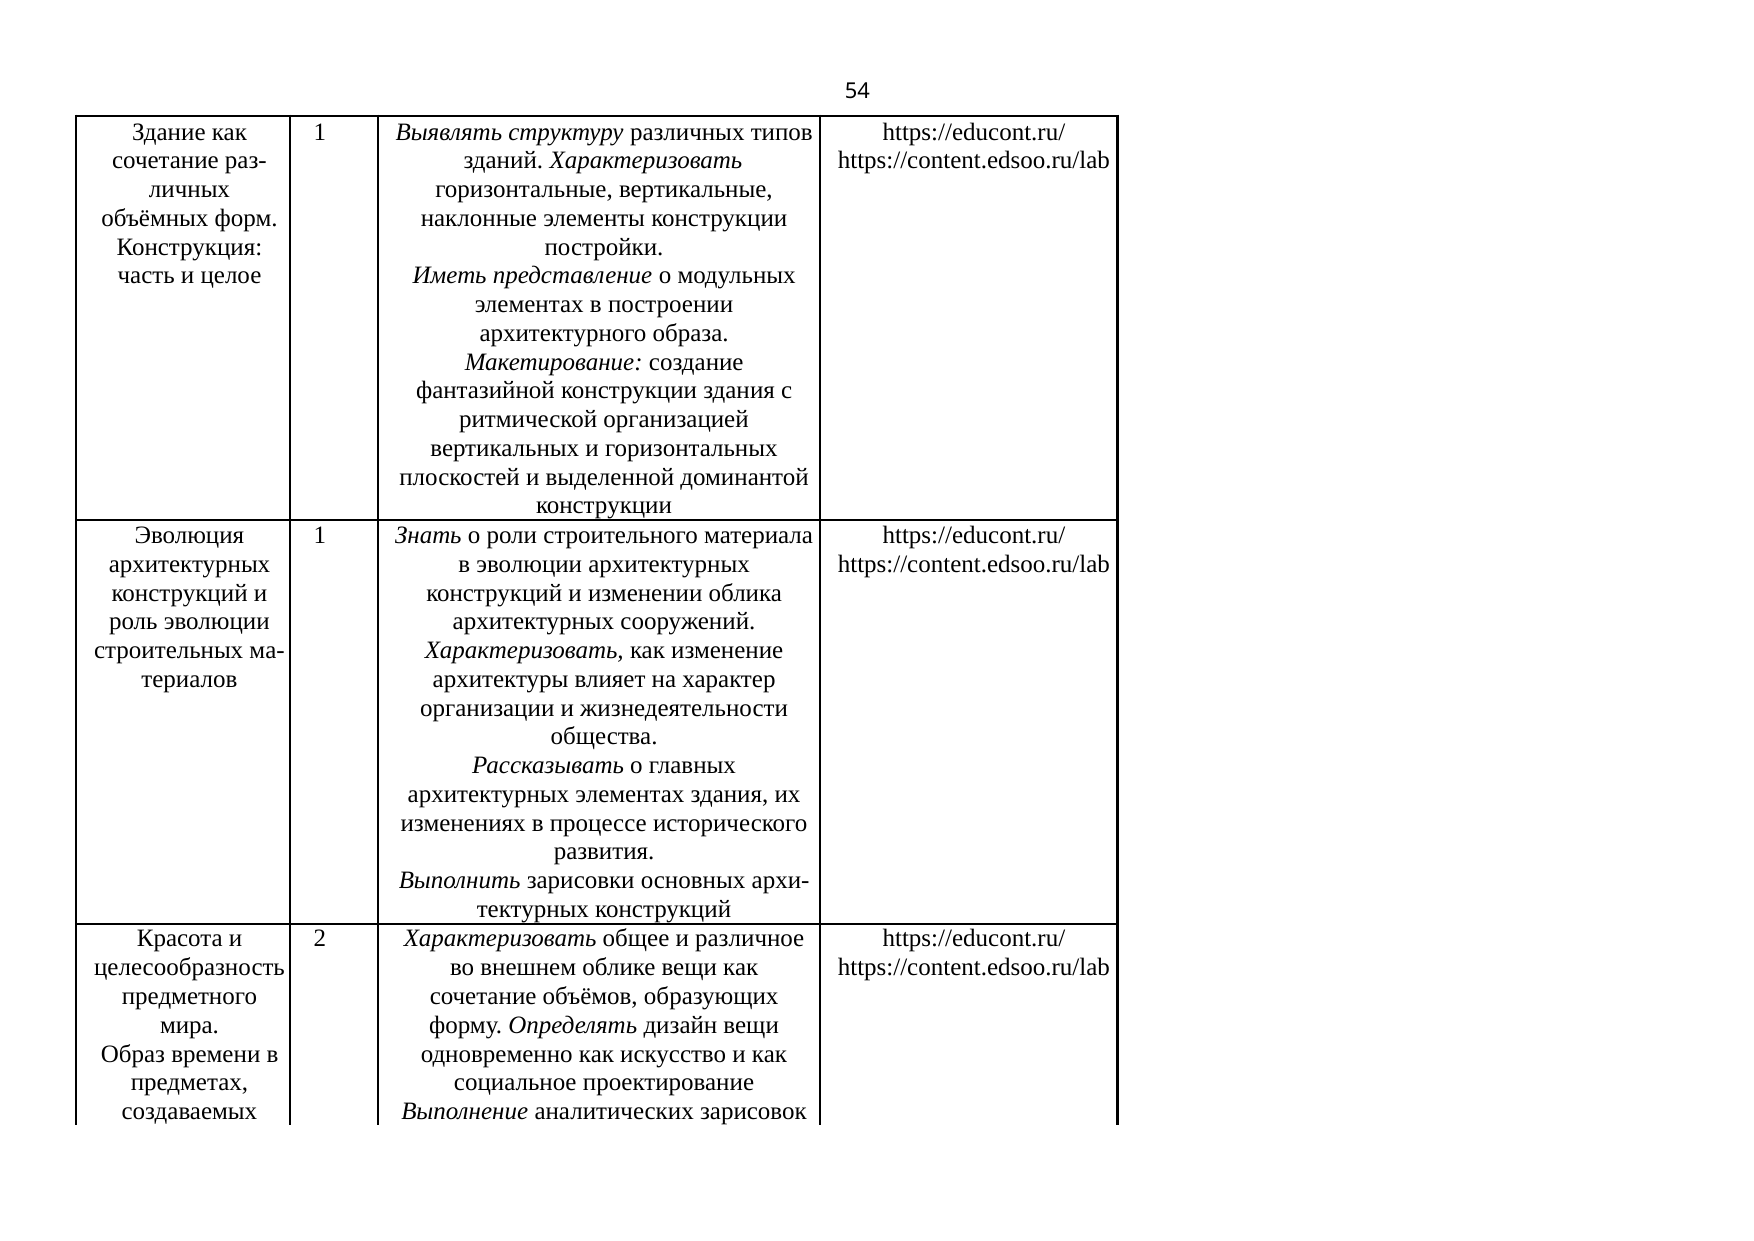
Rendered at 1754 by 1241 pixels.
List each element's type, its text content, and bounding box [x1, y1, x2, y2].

table_cell https://content.edsoo.ru/lab [821, 145, 1116, 174]
table_cell Знать о роли строительного материала [379, 521, 819, 549]
table_cell [821, 578, 1116, 606]
table_cell объёмных форм. [77, 203, 289, 232]
table_cell тектурных конструкций [379, 894, 819, 923]
table_cell личных [77, 174, 289, 203]
table_cell [291, 606, 377, 635]
table_header Выявлять структуру различных типов [379, 117, 819, 145]
table_cell элементах в построении [379, 289, 819, 318]
table_cell создаваемых [77, 1096, 289, 1125]
table_cell [291, 318, 377, 347]
table_cell [821, 606, 1116, 635]
table_cell [291, 894, 377, 923]
table_cell [77, 808, 289, 836]
table_cell Эволюция [77, 521, 289, 549]
table_cell постройки. [379, 232, 819, 260]
table_cell Выполнение аналитических зарисовок [379, 1096, 819, 1125]
table_cell архитектурного образа. [379, 318, 819, 347]
table_cell архитектурных сооружений. [379, 606, 819, 635]
table_cell [77, 779, 289, 808]
table_cell [821, 664, 1116, 693]
table_cell [77, 289, 289, 318]
table_cell [291, 404, 377, 433]
table_cell [291, 953, 377, 981]
table_cell [77, 404, 289, 433]
table_cell форму. Определять дизайн вещи [379, 1010, 819, 1039]
table_cell горизонтальные, вертикальные, [379, 174, 819, 203]
table_cell [291, 203, 377, 232]
table_cell [821, 462, 1116, 490]
table_cell [291, 578, 377, 606]
table_cell архитектурных элементах здания, их [379, 779, 819, 808]
table_cell [821, 347, 1116, 375]
table_cell предметах, [77, 1068, 289, 1096]
table_cell [77, 462, 289, 490]
table_cell [821, 750, 1116, 779]
table_cell [291, 721, 377, 750]
table_cell [821, 721, 1116, 750]
table_cell роль эволюции [77, 606, 289, 635]
table_cell сочетание объёмов, образующих [379, 981, 819, 1010]
table_cell в эволюции архитектурных [379, 549, 819, 578]
table_cell плоскостей и выделенной доминантой [379, 462, 819, 490]
table_cell [77, 375, 289, 404]
table_cell развития. [379, 836, 819, 865]
table_cell архитектурных [77, 549, 289, 578]
table_cell [291, 808, 377, 836]
table_cell вертикальных и горизонтальных [379, 433, 819, 462]
table_cell [821, 174, 1116, 203]
table_cell [821, 203, 1116, 232]
table_cell 2 [291, 925, 377, 952]
table_cell одновременно как искусство и как [379, 1039, 819, 1067]
table_cell [821, 1096, 1116, 1125]
table_cell предметного [77, 981, 289, 1010]
table_cell [77, 347, 289, 375]
table_cell [291, 433, 377, 462]
table_cell Иметь представление о модульных [379, 260, 819, 289]
table_cell 1 [291, 521, 377, 549]
table_cell [291, 750, 377, 779]
table_cell ритмической организацией [379, 404, 819, 433]
table_cell [821, 836, 1116, 865]
table_cell [821, 865, 1116, 894]
table_cell Рассказывать о главных [379, 750, 819, 779]
table_cell [821, 289, 1116, 318]
table_cell Красота и [77, 925, 289, 952]
table_cell [821, 779, 1116, 808]
table_cell во внешнем облике вещи как [379, 953, 819, 981]
table_cell социальное проектирование [379, 1068, 819, 1096]
table_cell [821, 1039, 1116, 1067]
table_cell [291, 981, 377, 1010]
table_cell сочетание раз- [77, 145, 289, 174]
table_cell конструкции [379, 490, 819, 519]
table_cell целесообразность [77, 953, 289, 981]
table_cell [77, 836, 289, 865]
table_cell Выполнить зарисовки основных архи- [379, 865, 819, 894]
table_cell [77, 894, 289, 923]
table_cell Конструкция: [77, 232, 289, 260]
table_cell https://educont.ru/ [821, 521, 1116, 549]
table_cell архитектуры влияет на характер [379, 664, 819, 693]
table_cell [291, 1068, 377, 1096]
table_cell [821, 894, 1116, 923]
table_cell [291, 664, 377, 693]
table_cell [291, 232, 377, 260]
table_cell [291, 260, 377, 289]
table_cell [291, 1096, 377, 1125]
table_cell [821, 433, 1116, 462]
table_cell [291, 347, 377, 375]
table_cell организации и жизнедеятельности [379, 693, 819, 721]
table_cell фантазийной конструкции здания с [379, 375, 819, 404]
table_cell [821, 490, 1116, 519]
table_cell зданий. Характеризовать [379, 145, 819, 174]
table_cell [821, 981, 1116, 1010]
table_cell Образ времени в [77, 1039, 289, 1067]
table_cell [821, 693, 1116, 721]
table_cell [291, 289, 377, 318]
table_cell [821, 232, 1116, 260]
table_cell общества. [379, 721, 819, 750]
table_cell Характеризовать общее и различное [379, 925, 819, 952]
table_cell [291, 145, 377, 174]
table_cell [77, 865, 289, 894]
table_cell конструкций и [77, 578, 289, 606]
table_cell [77, 750, 289, 779]
table_header Здание как [77, 117, 289, 145]
table_cell [291, 779, 377, 808]
table_cell Макетирование: создание [379, 347, 819, 375]
table_cell мира. [77, 1010, 289, 1039]
table_cell [821, 318, 1116, 347]
table_cell [291, 1039, 377, 1067]
table_cell наклонные элементы конструкции [379, 203, 819, 232]
table_cell [77, 490, 289, 519]
table_cell [291, 490, 377, 519]
table_cell https://content.edsoo.ru/lab [821, 953, 1116, 981]
table_cell [821, 808, 1116, 836]
table_cell [291, 549, 377, 578]
table_header https://educont.ru/ [821, 117, 1116, 145]
table_cell часть и целое [77, 260, 289, 289]
table_cell [821, 1068, 1116, 1096]
table_cell териалов [77, 664, 289, 693]
table_cell Характеризовать, как изменение [379, 635, 819, 664]
table_cell [291, 635, 377, 664]
table_cell изменениях в процессе исторического [379, 808, 819, 836]
table_cell [821, 635, 1116, 664]
table_cell [291, 693, 377, 721]
table_cell [291, 836, 377, 865]
table_cell [821, 375, 1116, 404]
table_cell [291, 375, 377, 404]
table_cell [77, 693, 289, 721]
table_cell https://educont.ru/ [821, 925, 1116, 952]
table_cell [291, 174, 377, 203]
table_cell [291, 462, 377, 490]
table_cell [77, 721, 289, 750]
table_cell [821, 404, 1116, 433]
table_cell [821, 260, 1116, 289]
table_header 1 [291, 117, 377, 145]
table_cell [77, 318, 289, 347]
table_cell [291, 1010, 377, 1039]
table_cell https://content.edsoo.ru/lab [821, 549, 1116, 578]
table_cell конструкций и изменении облика [379, 578, 819, 606]
table_cell [77, 433, 289, 462]
table_cell [821, 1010, 1116, 1039]
table_cell строительных ма- [77, 635, 289, 664]
table_cell [291, 865, 377, 894]
